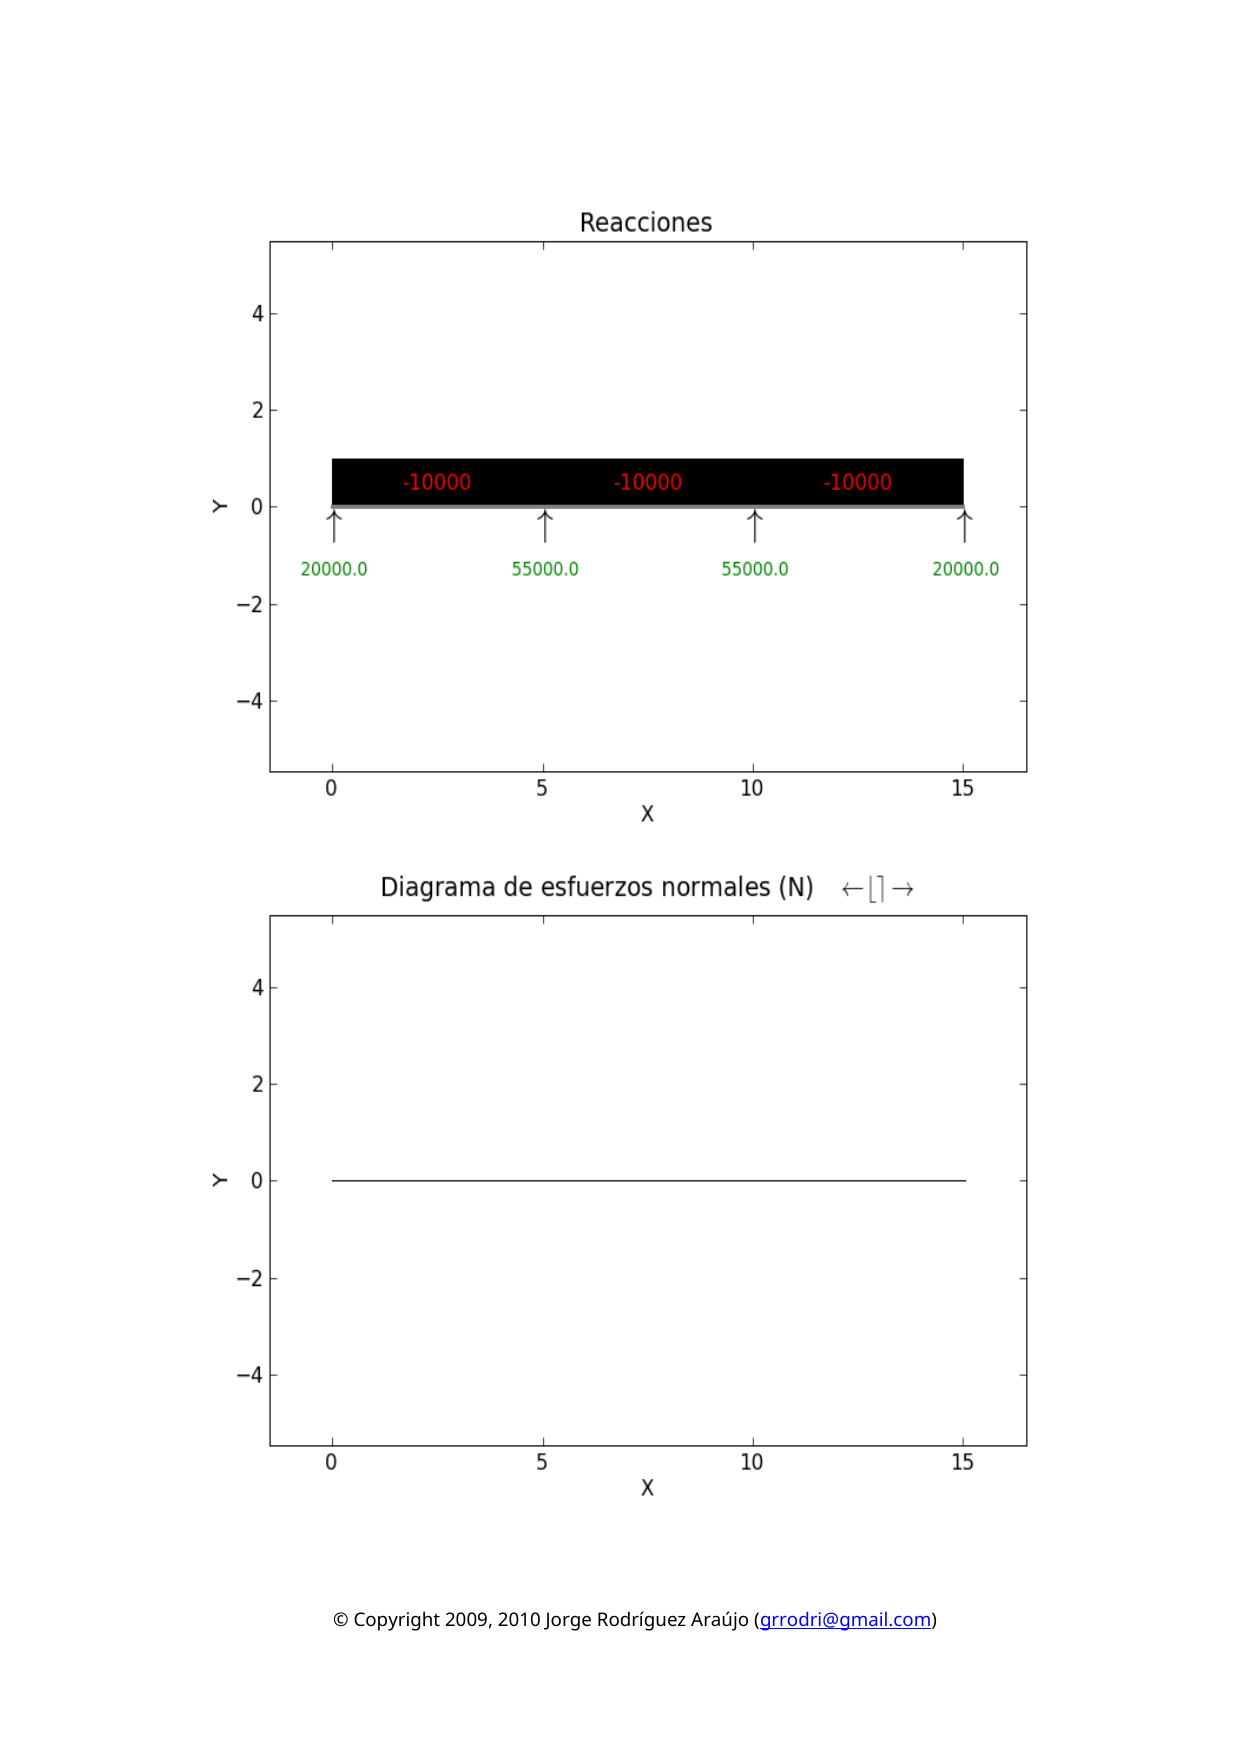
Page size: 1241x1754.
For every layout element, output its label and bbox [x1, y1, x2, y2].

picture [147, 177, 1123, 838]
picture [147, 850, 1123, 1512]
